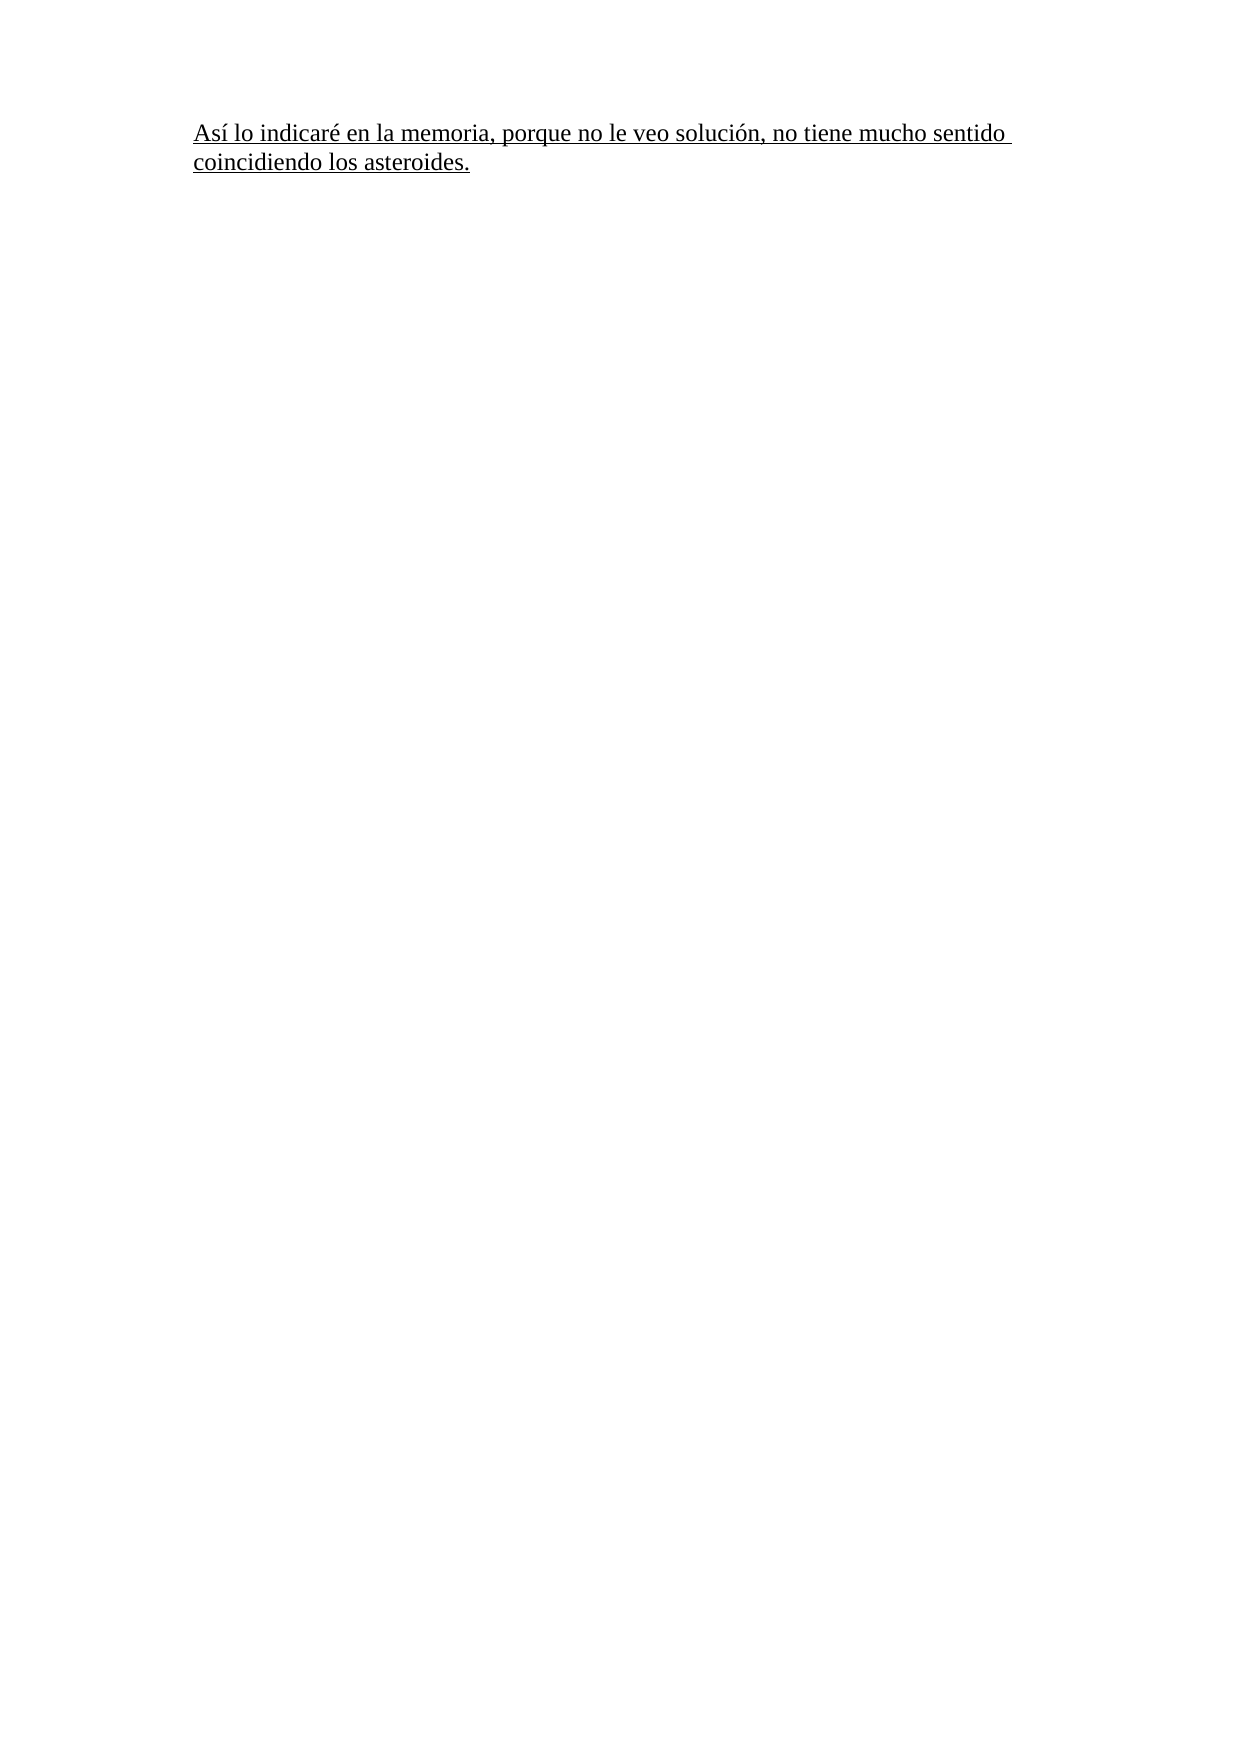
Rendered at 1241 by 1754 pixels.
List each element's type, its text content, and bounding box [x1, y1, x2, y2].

list Así lo indicaré en la memoria, porque no le veo solución, no tiene mucho sentido coincidiendo los asteroides. [156, 118, 1122, 176]
